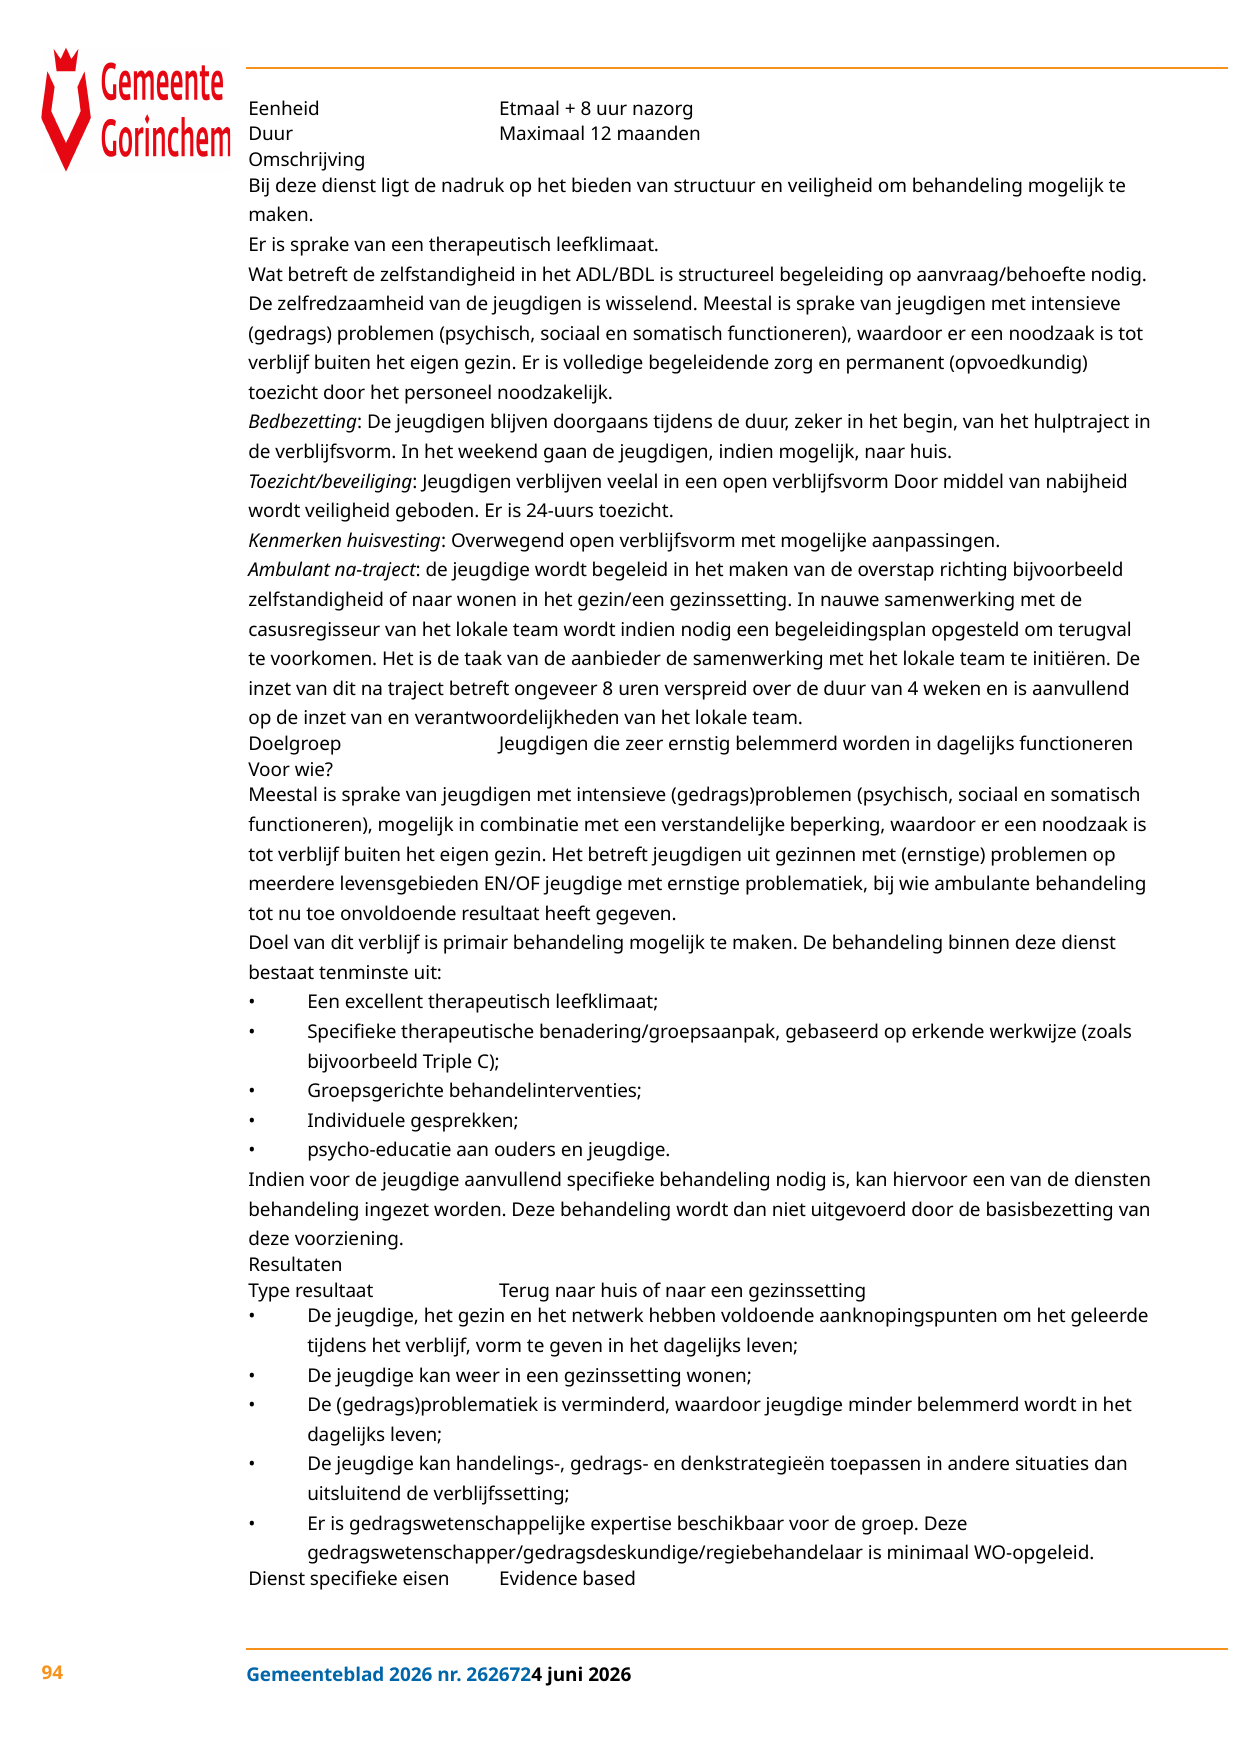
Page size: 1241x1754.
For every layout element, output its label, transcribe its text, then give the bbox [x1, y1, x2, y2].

table_cell Dienst specifieke eisen [248, 1565, 499, 1591]
table_cell Terug naar huis of naar een gezinssetting [499, 1277, 1152, 1303]
table_cell Resultaten [248, 1251, 499, 1277]
table_cell Meestal is sprake van jeugdigen met intensieve (gedrags)problemen (psychisch, sociaal en somatisch functioneren), mogelijk in combinatie met een verstandelijke beperking, waardoor er een noodzaak is tot verblijf buiten het eigen gezin. Het betreft jeugdigen uit gezinnen met (ernstige) problemen op meerdere levensgebieden EN/OF jeugdige met ernstige problematiek, bij wie ambulante behandeling tot nu toe onvoldoende resultaat heeft gegeven. Doel van dit verblijf is primair behandeling mogelijk te maken. De behandeling binnen deze dienst bestaat tenminste uit: Een excellent therapeutisch leefklimaat; Specifieke therapeutische benadering/groepsaanpak, gebaseerd op erkende werkwijze (zoals bijvoorbeeld Triple C); Groepsgerichte behandelinterventies; Individuele gesprekken; psycho-educatie aan ouders en jeugdige. Indien voor de jeugdige aanvullend specifieke behandeling nodig is, kan hiervoor een van de diensten behandeling ingezet worden. Deze behandeling wordt dan niet uitgevoerd door de basisbezetting van deze voorziening. [248, 782, 1152, 1251]
table_cell Maximaal 12 maanden [499, 121, 1152, 146]
table_cell Bij deze dienst ligt de nadruk op het bieden van structuur en veiligheid om behandeling mogelijk te maken. Er is sprake van een therapeutisch leefklimaat. Wat betreft de zelfstandigheid in het ADL/BDL is structureel begeleiding op aanvraag/behoefte nodig. De zelfredzaamheid van de jeugdigen is wisselend. Meestal is sprake van jeugdigen met intensieve (gedrags) problemen (psychisch, sociaal en somatisch functioneren), waardoor er een noodzaak is tot verblijf buiten het eigen gezin. Er is volledige begeleidende zorg en permanent (opvoedkundig) toezicht door het personeel noodzakelijk. Bedbezetting: De jeugdigen blijven doorgaans tijdens de duur, zeker in het begin, van het hulptraject in de verblijfsvorm. In het weekend gaan de jeugdigen, indien mogelijk, naar huis. Toezicht/beveiliging: Jeugdigen verblijven veelal in een open verblijfsvorm Door middel van nabijheid wordt veiligheid geboden. Er is 24-uurs toezicht. Kenmerken huisvesting: Overwegend open verblijfsvorm met mogelijke aanpassingen. Ambulant na-traject: de jeugdige wordt begeleid in het maken van de overstap richting bijvoorbeeld zelfstandigheid of naar wonen in het gezin/een gezinssetting. In nauwe samenwerking met de casusregisseur van het lokale team wordt indien nodig een begeleidingsplan opgesteld om terugval te voorkomen. Het is de taak van de aanbieder de samenwerking met het lokale team te initiëren. De inzet van dit na traject betreft ongeveer 8 uren verspreid over de duur van 4 weken en is aanvullend op de inzet van en verantwoordelijkheden van het lokale team. [248, 172, 1152, 730]
table_cell [499, 1251, 1152, 1277]
table_cell Duur [248, 121, 499, 146]
picture [41, 47, 231, 172]
table_cell [499, 756, 1152, 782]
table_cell De jeugdige, het gezin en het netwerk hebben voldoende aanknopingspunten om het geleerde tijdens het verblijf, vorm te geven in het dagelijks leven; De jeugdige kan weer in een gezinssetting wonen; De (gedrags)problematiek is verminderd, waardoor jeugdige minder belemmerd wordt in het dagelijks leven; De jeugdige kan handelings-, gedrags- en denkstrategieën toepassen in andere situaties dan uitsluitend de verblijfssetting; Er is gedragswetenschappelijke expertise beschikbaar voor de groep. Deze gedragswetenschapper/gedragsdeskundige/regiebehandelaar is minimaal WO-opgeleid. [248, 1303, 1152, 1565]
table_cell Type resultaat [248, 1277, 499, 1303]
table_cell Jeugdigen die zeer ernstig belemmerd worden in dagelijks functioneren [499, 730, 1152, 756]
table_cell Voor wie? [248, 756, 499, 782]
table_cell Omschrijving [248, 146, 499, 172]
table_cell [499, 146, 1152, 172]
table_cell Evidence based [499, 1565, 1152, 1591]
table_cell Etmaal + 8 uur nazorg [499, 95, 1152, 121]
table_cell Doelgroep [248, 730, 499, 756]
table_cell Eenheid [248, 95, 499, 121]
